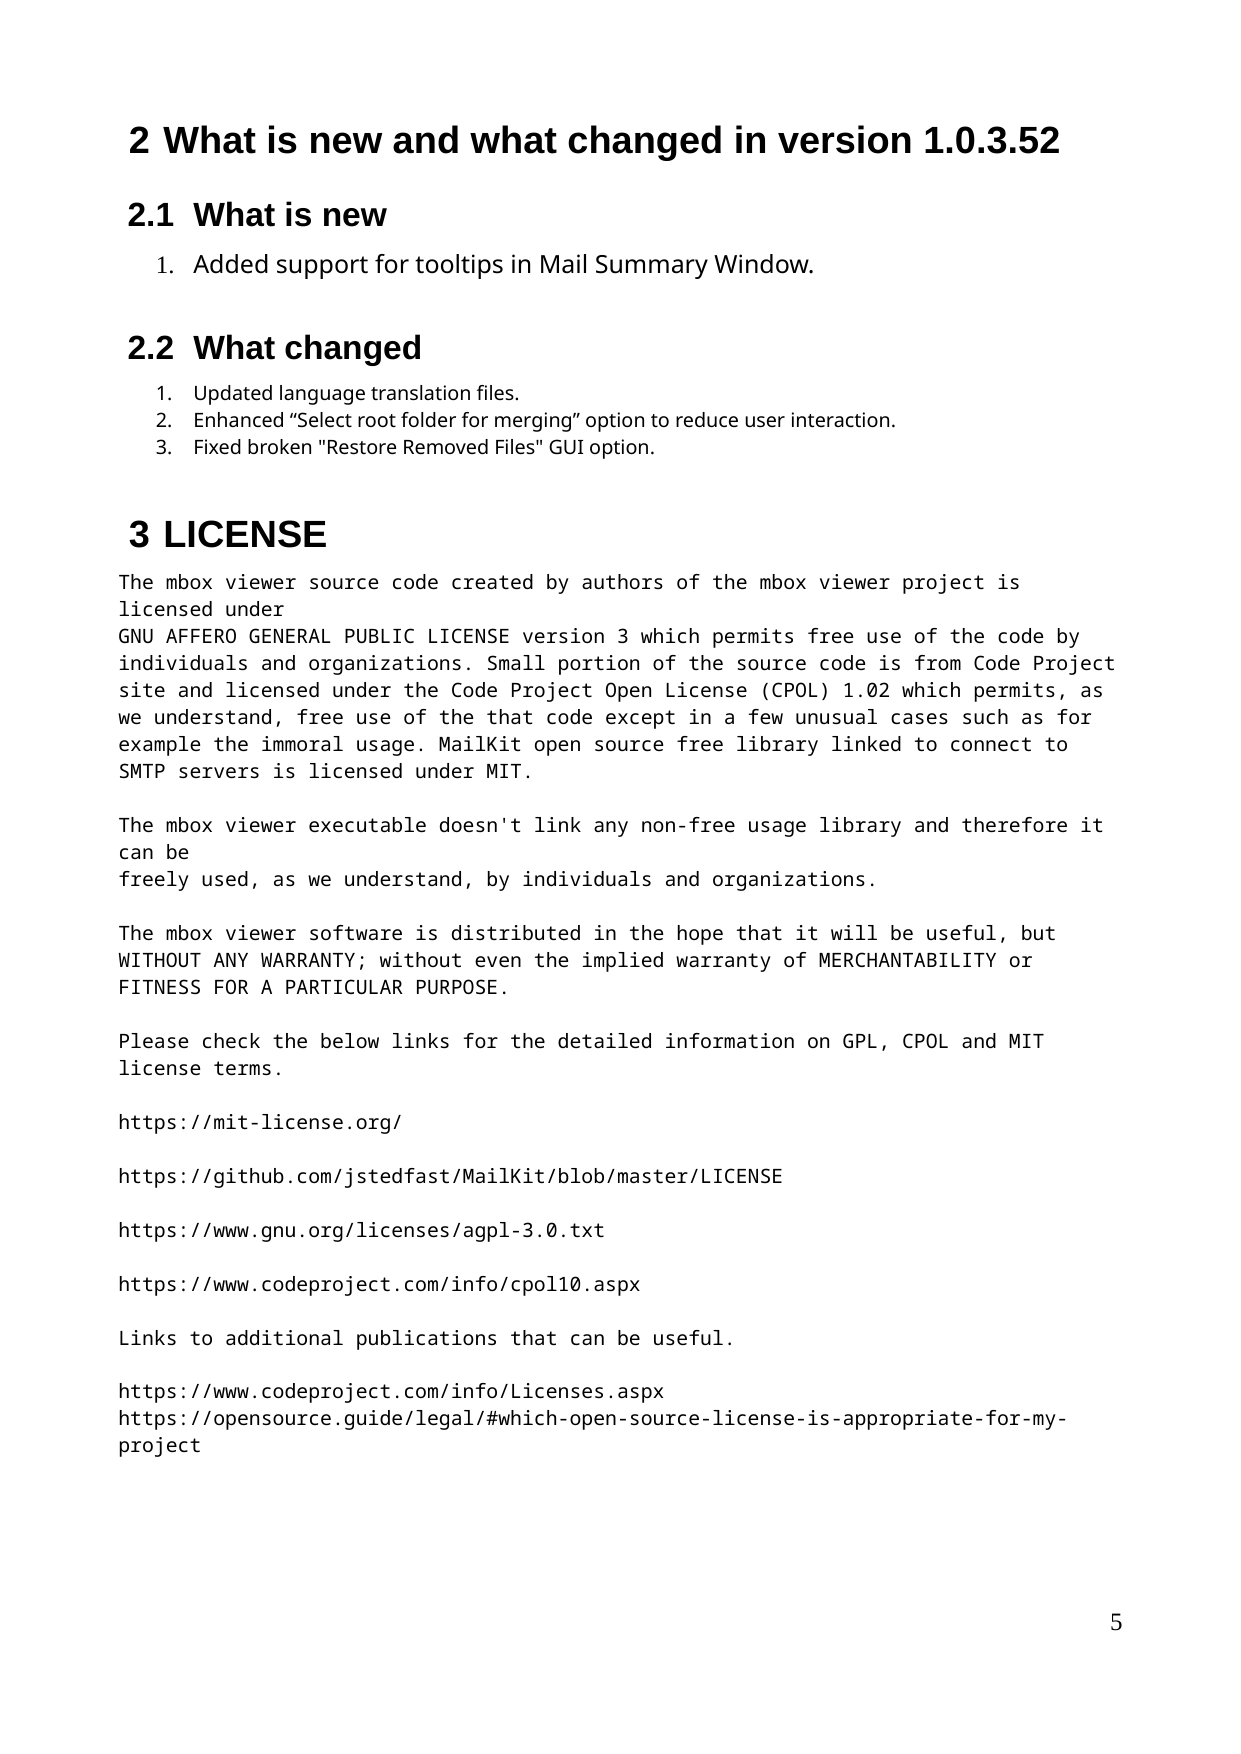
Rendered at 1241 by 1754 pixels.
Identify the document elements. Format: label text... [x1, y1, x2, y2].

list Enhanced “Select root folder for merging” option to reduce user interaction. [156, 406, 1122, 433]
text Links to additional publications that can be useful. [118, 1324, 1122, 1351]
text https://opensource.guide/legal/#which-open-source-license-is-appropriate-for-my-project [118, 1405, 1122, 1459]
text The mbox viewer source code created by authors of the mbox viewer project is licensed under [118, 568, 1122, 622]
text https://www.codeproject.com/info/cpol10.aspx [118, 1270, 1122, 1297]
subtitle What is new [118, 195, 1122, 234]
text GNU AFFERO GENERAL PUBLIC LICENSE version 3 which permits free use of the code by individuals and organizations. Small portion of the source code is from Code Project site and licensed under the Code Project Open License (CPOL) 1.02 which permits, as we understand, free use of the that code except in a few unusual cases such as for example the immoral usage. MailKit open source free library linked to connect to SMTP servers is licensed under MIT. [118, 622, 1122, 784]
list Fixed broken "Restore Removed Files" GUI option. [156, 433, 1122, 460]
list Updated language translation files. [156, 379, 1122, 406]
subtitle LICENSE [118, 512, 1122, 556]
text https://www.codeproject.com/info/Licenses.aspx [118, 1378, 1122, 1405]
text freely used, as we understand, by individuals and organizations. [118, 865, 1122, 892]
text The mbox viewer executable doesn't link any non-free usage library and therefore it can be [118, 811, 1122, 865]
text https://mit-license.org/ [118, 1108, 1122, 1135]
text Please check the below links for the detailed information on GPL, CPOL and MIT license terms. [118, 1027, 1122, 1081]
text https://github.com/jstedfast/MailKit/blob/master/LICENSE [118, 1162, 1122, 1189]
subtitle What changed [118, 328, 1122, 367]
text The mbox viewer software is distributed in the hope that it will be useful, but WITHOUT ANY WARRANTY; without even the implied warranty of MERCHANTABILITY or FITNESS FOR A PARTICULAR PURPOSE. [118, 919, 1122, 1000]
list Added support for tooltips in Mail Summary Window. [156, 246, 1122, 280]
text https://www.gnu.org/licenses/agpl-3.0.txt [118, 1216, 1122, 1243]
subtitle What is new and what changed in version 1.0.3.52 [118, 118, 1122, 162]
